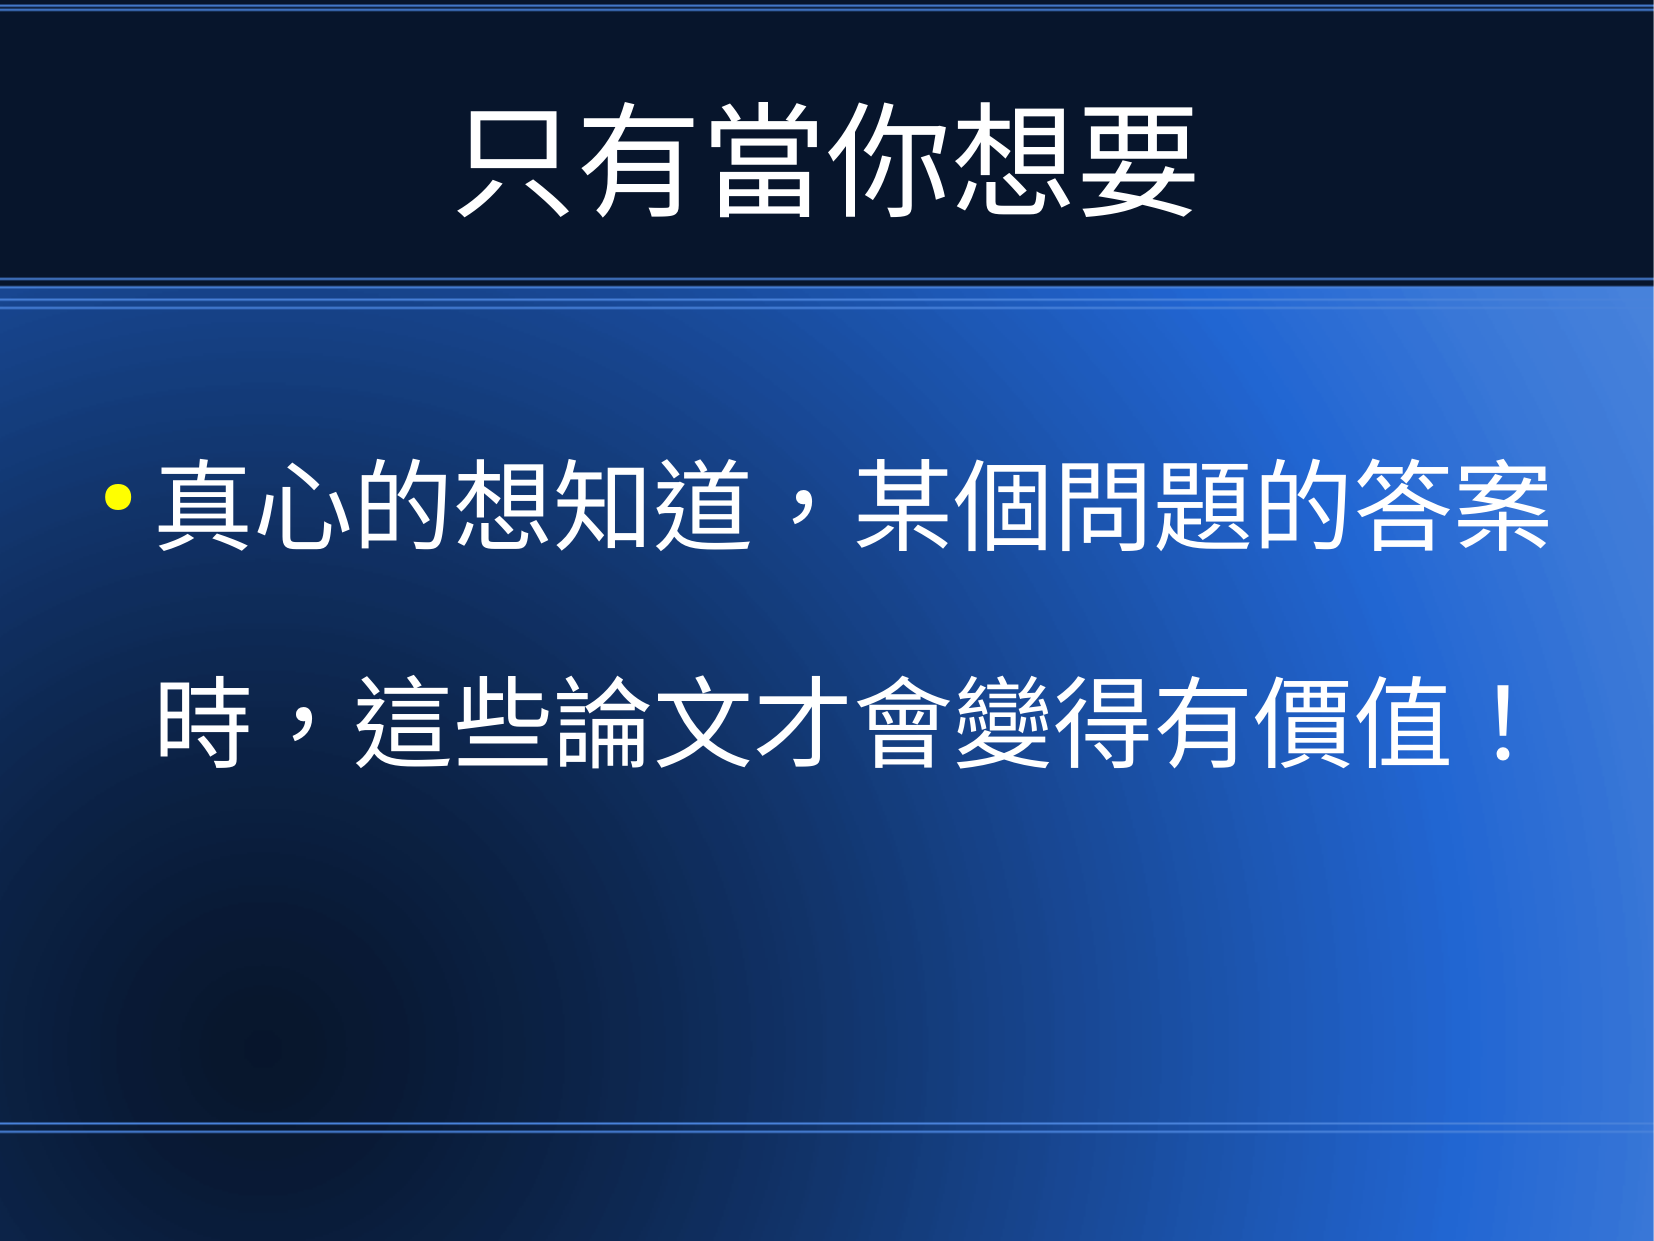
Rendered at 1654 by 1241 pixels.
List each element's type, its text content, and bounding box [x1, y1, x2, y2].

list 真心的想知道，某個問題的答案時，這些論文才會變得有價值！ [82, 355, 1571, 1241]
title 只有當你想要 [82, 49, 1571, 257]
picture [0, 0, 1654, 1241]
